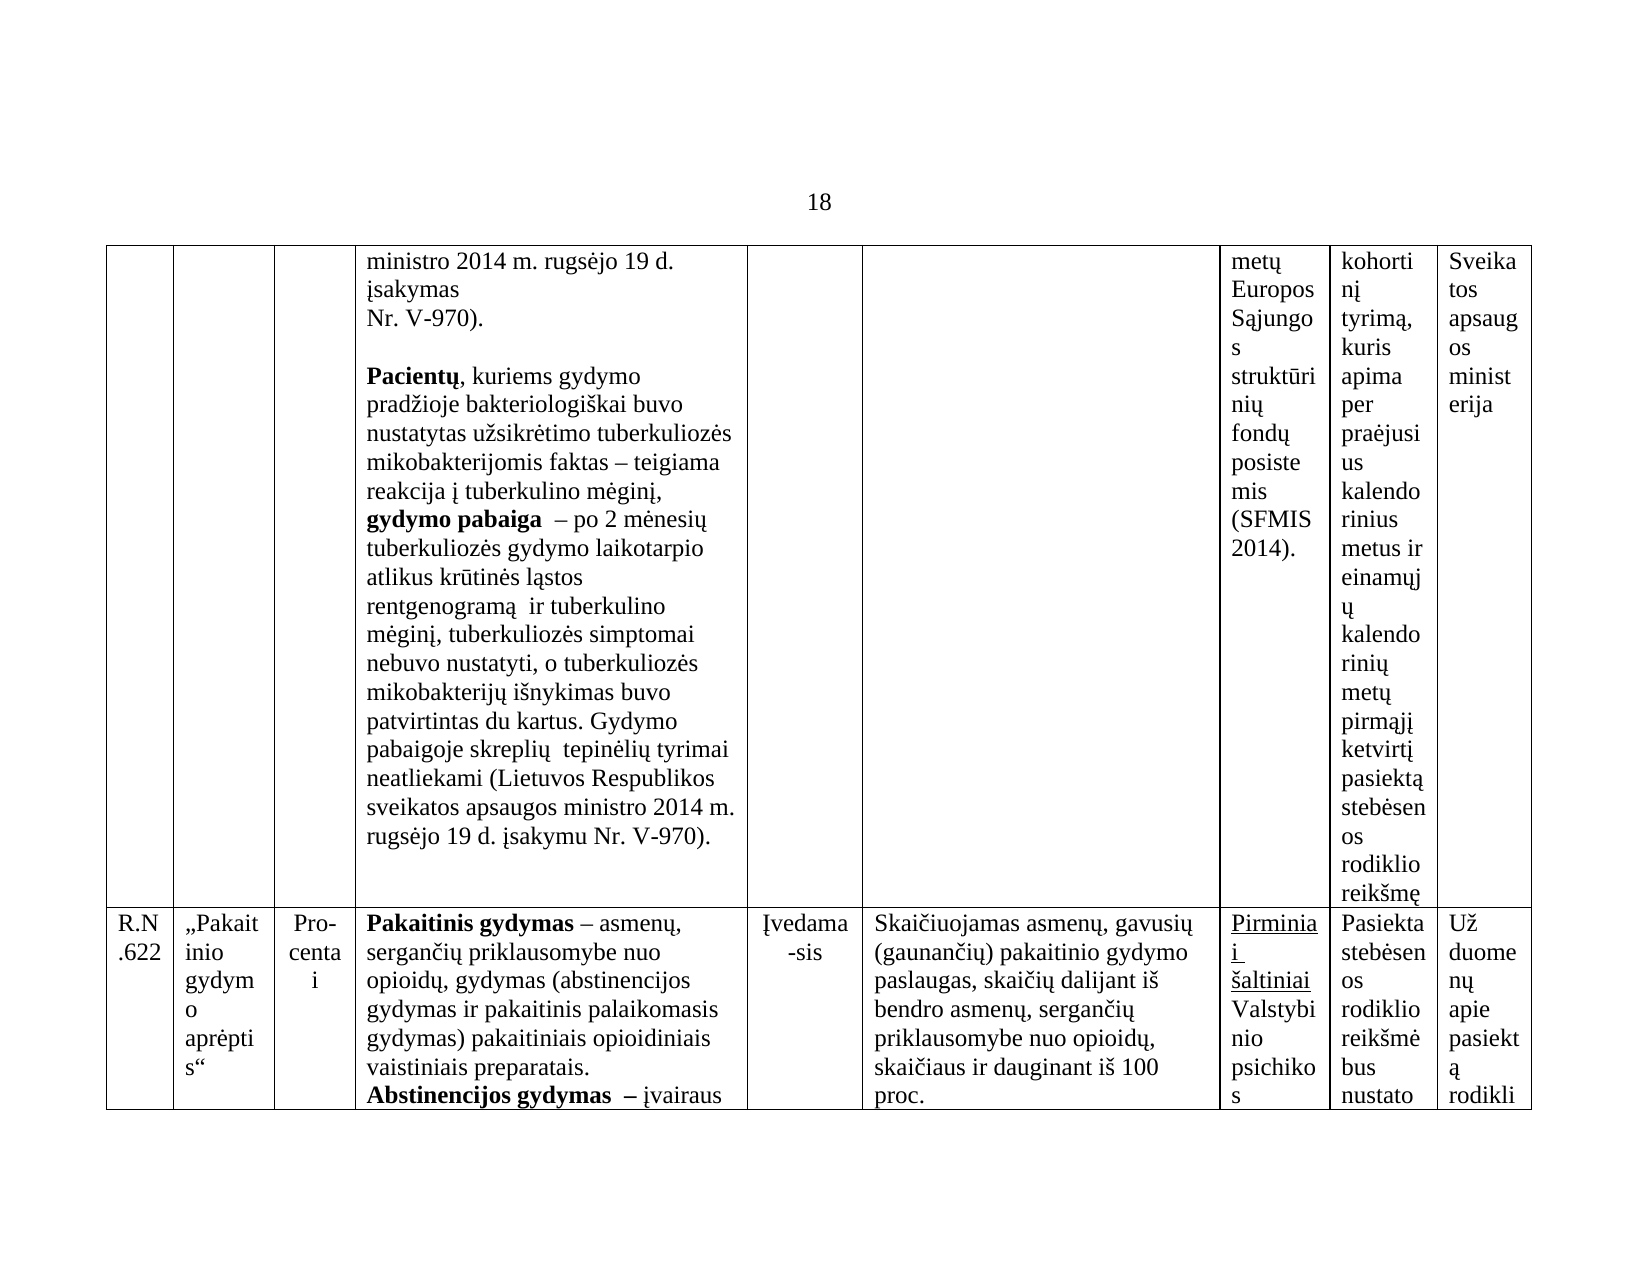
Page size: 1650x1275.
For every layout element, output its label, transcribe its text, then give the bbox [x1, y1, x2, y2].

table_cell R.N.622 [107, 908, 173, 1109]
table_cell Įvedama-sis [748, 908, 862, 1109]
table_cell [174, 246, 274, 907]
table_cell [107, 246, 173, 907]
table_cell „Pakaitinio gydymo aprėptis“ [174, 908, 274, 1109]
table_cell [748, 246, 862, 907]
table_cell ministro 2014 m. rugsėjo 19 d. įsakymas Nr. V-970). Pacientų, kuriems gydymo pradžioje bakteriologiškai buvo nustatytas užsikrėtimo tuberkuliozės mikobakterijomis faktas – teigiama reakcija į tuberkulino mėginį, gydymo pabaiga – po 2 mėnesių tuberkuliozės gydymo laikotarpio atlikus krūtinės ląstos rentgenogramą ir tuberkulino mėginį, tuberkuliozės simptomai nebuvo nustatyti, o tuberkuliozės mikobakterijų išnykimas buvo patvirtintas du kartus. Gydymo pabaigoje skreplių tepinėlių tyrimai neatliekami (Lietuvos Respublikos sveikatos apsaugos ministro 2014 m. rugsėjo 19 d. įsakymu Nr. V-970). [356, 246, 747, 907]
table_cell Skaičiuojamas asmenų, gavusių (gaunančių) pakaitinio gydymo paslaugas, skaičių dalijant iš bendro asmenų, sergančių priklausomybe nuo opioidų, skaičiaus ir dauginant iš 100 proc. [863, 908, 1219, 1109]
table_cell Pasiekta stebėsenos rodiklio reikšmė bus nustato [1331, 908, 1437, 1109]
table_cell Pirminiai šaltiniai Valstybinio psichikos [1221, 908, 1329, 1109]
table_cell [863, 246, 1219, 907]
table_cell Sveikatos apsaugos ministerija [1438, 246, 1531, 907]
table_cell [275, 246, 355, 907]
table_cell Pakaitinis gydymas – asmenų, sergančių priklausomybe nuo opioidų, gydymas (abstinencijos gydymas ir pakaitinis palaikomasis gydymas) pakaitiniais opioidiniais vaistiniais preparatais. Abstinencijos gydymas – įvairaus [356, 908, 747, 1109]
table_cell Už duomenų apie pasiektą rodikli [1438, 908, 1531, 1109]
table_cell metų Europos Sąjungos struktūrinių fondų posistemis (SFMIS 2014). [1221, 246, 1329, 907]
table_cell kohortinį tyrimą, kuris apima per praėjusius kalendorinius metus ir einamųjų kalendorinių metų pirmąjį ketvirtį pasiektą stebėsenos rodiklio reikšmę [1331, 246, 1437, 907]
table_cell Pro-centai [275, 908, 355, 1109]
